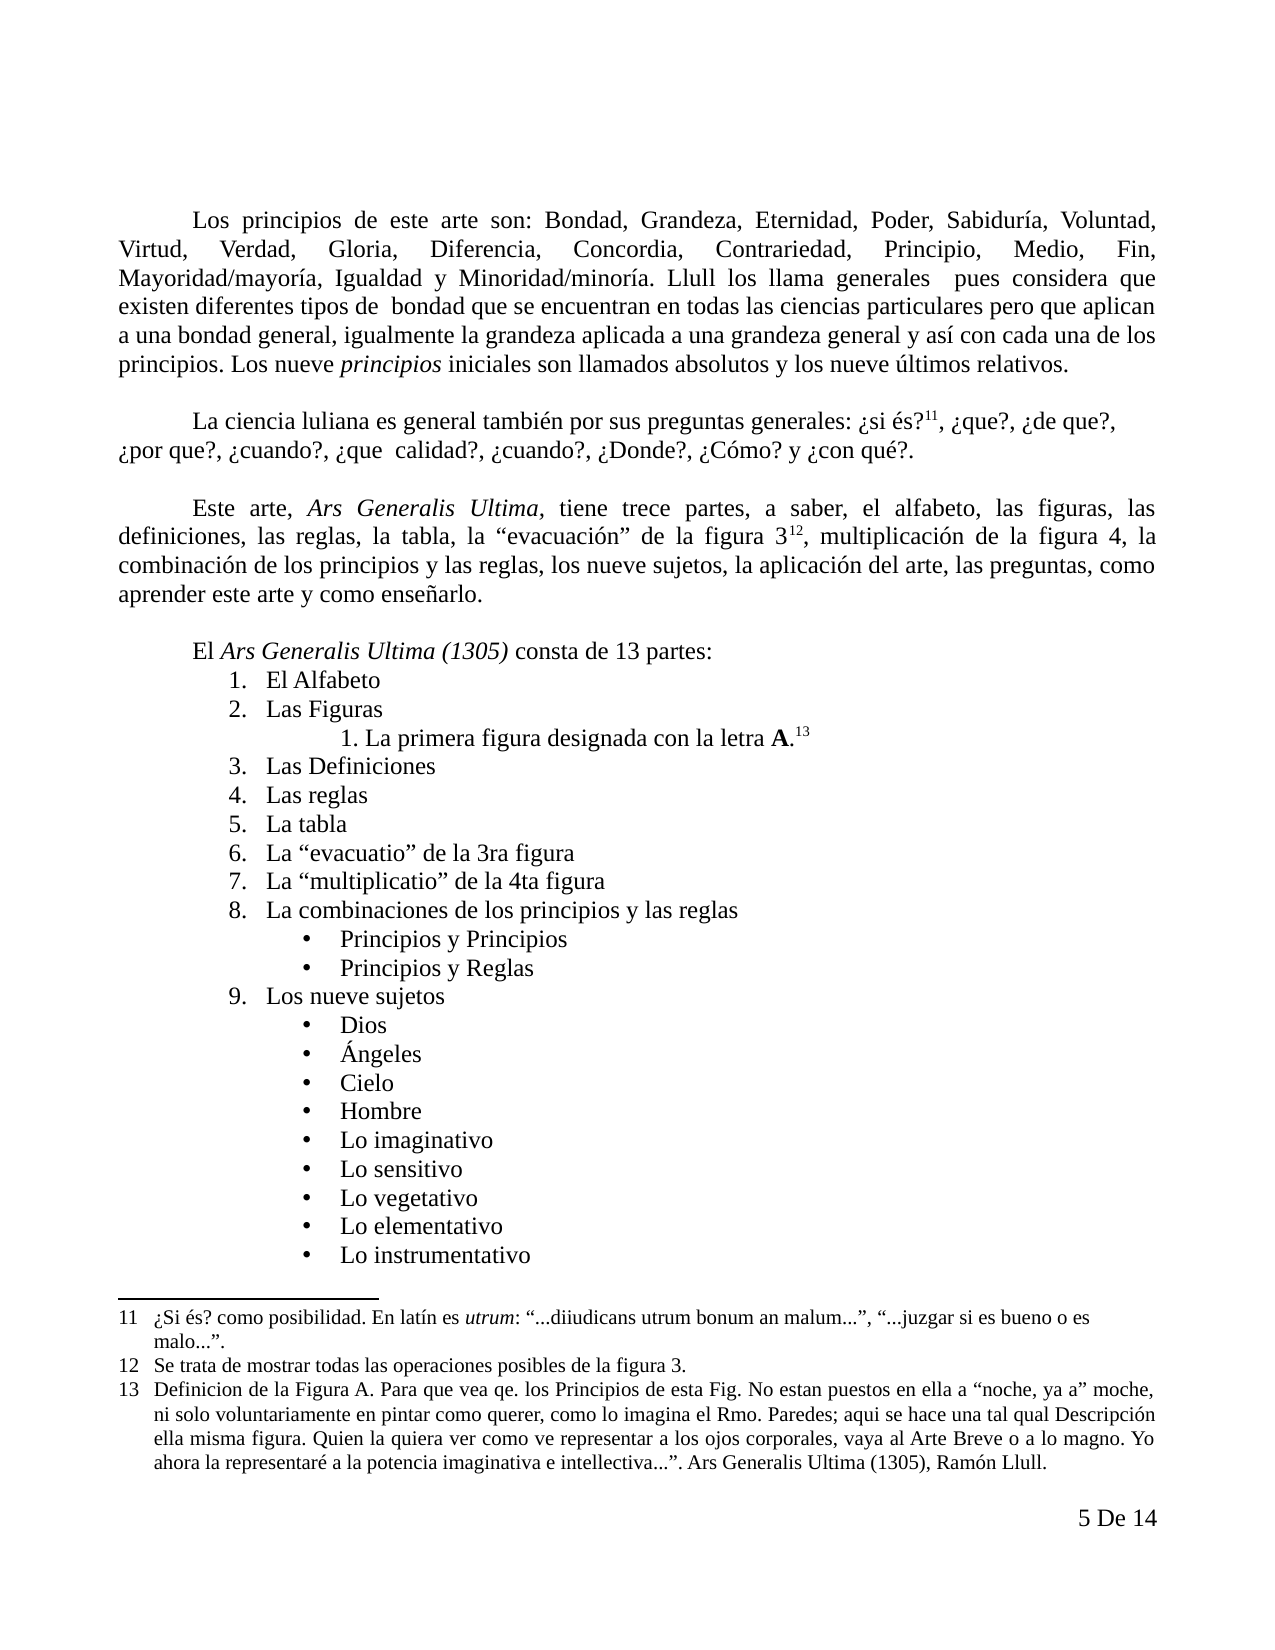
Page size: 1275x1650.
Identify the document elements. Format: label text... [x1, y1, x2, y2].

list Lo vegetativo [302, 1183, 1157, 1211]
list Ángeles [302, 1039, 1157, 1068]
text ¿Si és? como posibilidad. En latín es utrum: “...diiudicans utrum bonum an malum...”, “...juzgar si es bueno o es malo...”. [118, 1305, 1157, 1353]
list La tabla [228, 809, 1157, 838]
text La ciencia luliana es general también por sus preguntas generales: ¿si és?, ¿que?, ¿de que?, ¿por que?, ¿cuando?, ¿que calidad?, ¿cuando?, ¿Donde?, ¿Cómo? y ¿con qué?. [118, 406, 1157, 464]
list Lo imaginativo [302, 1125, 1157, 1154]
list La “evacuatio” de la 3ra figura [228, 838, 1157, 866]
list Dios [302, 1010, 1157, 1039]
list Lo instrumentativo [302, 1240, 1157, 1269]
list La combinaciones de los principios y las reglas [228, 895, 1157, 924]
list Las reglas [228, 780, 1157, 809]
list Principios y Reglas [302, 953, 1157, 981]
list La “multiplicatio” de la 4ta figura [228, 866, 1157, 895]
list Lo elementativo [302, 1211, 1157, 1240]
list El Alfabeto [228, 665, 1157, 694]
text Este arte, Ars Generalis Ultima, tiene trece partes, a saber, el alfabeto, las figuras, las definiciones, las reglas, la tabla, la “evacuación” de la figura 3, multiplicación de la figura 4, la combinación de los principios y las reglas, los nueve sujetos, la aplicación del arte, las preguntas, como aprender este arte y como enseñarlo. [118, 493, 1157, 608]
list Cielo [302, 1068, 1157, 1096]
list Las Definiciones [228, 751, 1157, 780]
list Principios y Principios [302, 924, 1157, 953]
list Lo sensitivo [302, 1154, 1157, 1183]
list Definicion de la Figura A. Para que vea qe. los Principios de esta Fig. No estan puestos en ella a “noche, ya a” moche, ni solo voluntariamente en pintar como querer, como lo imagina el Rmo. Paredes; aqui se hace una tal qual Descripción ella misma figura. Quien la quiera ver como ve representar a los ojos corporales, vaya al Arte Breve o a lo magno. Yo ahora la representaré a la potencia imaginativa e intellectiva...”. Ars Generalis Ultima (1305), Ramón Llull. [118, 1377, 1157, 1474]
text Los principios de este arte son: Bondad, Grandeza, Eternidad, Poder, Sabiduría, Voluntad, Virtud, Verdad, Gloria, Diferencia, Concordia, Contrariedad, Principio, Medio, Fin, Mayoridad/mayoría, Igualdad y Minoridad/minoría. Llull los llama generales pues considera que existen diferentes tipos de bondad que se encuentran en todas las ciencias particulares pero que aplican a una bondad general, igualmente la grandeza aplicada a una grandeza general y así con cada una de los principios. Los nueve principios iniciales son llamados absolutos y los nueve últimos relativos. [118, 205, 1157, 378]
list Los nueve sujetos [228, 981, 1157, 1010]
list Las Figuras [228, 694, 1157, 723]
text Se trata de mostrar todas las operaciones posibles de la figura 3. [118, 1353, 1157, 1377]
list Hombre [302, 1096, 1157, 1125]
text El Ars Generalis Ultima (1305) consta de 13 partes: [118, 636, 1157, 665]
list 1. La primera figura designada con la letra A. [302, 723, 1157, 751]
